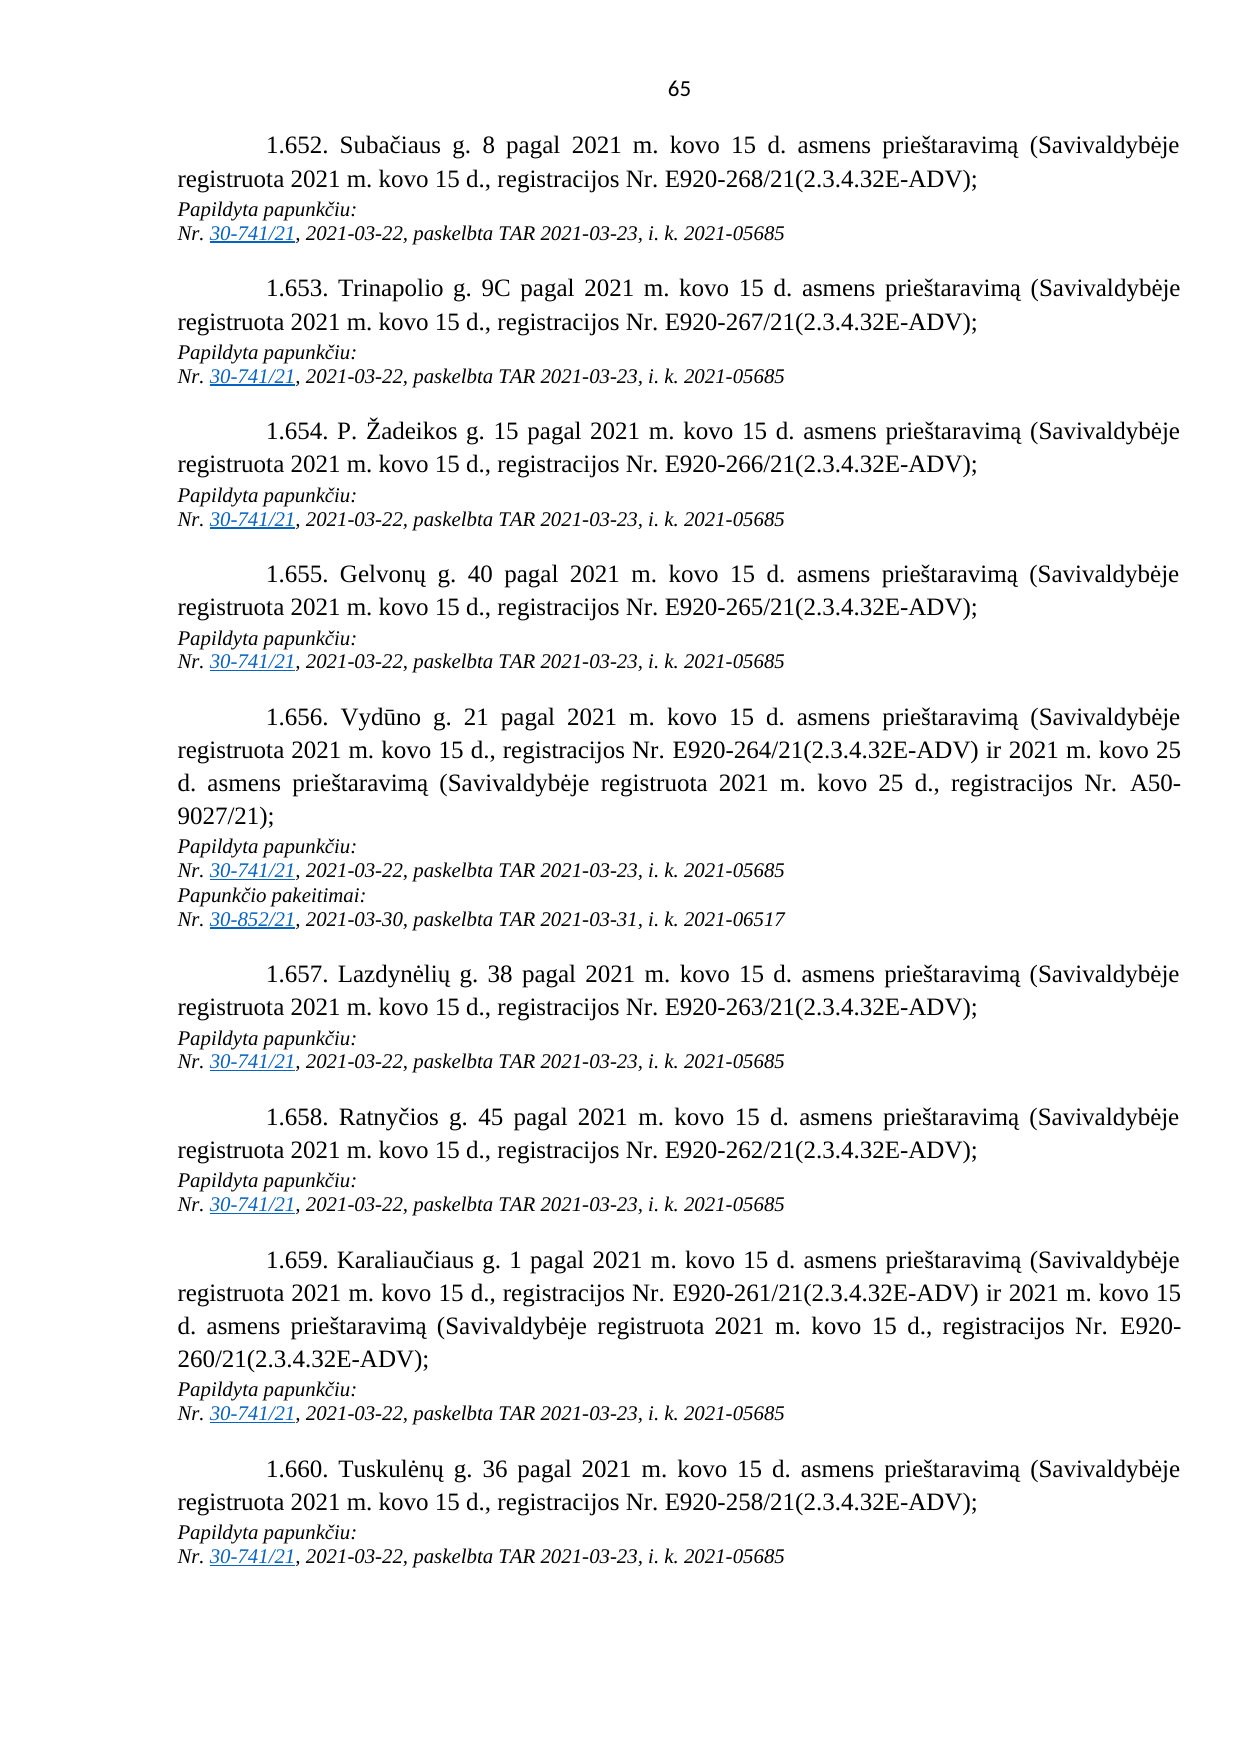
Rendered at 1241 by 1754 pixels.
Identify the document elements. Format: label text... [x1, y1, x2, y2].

text Papildyta papunkčiu: [177, 834, 1181, 858]
text Nr. 30-741/21, 2021-03-22, paskelbta TAR 2021-03-23, i. k. 2021-05685 [177, 507, 1181, 531]
text 1.656. Vydūno g. 21 pagal 2021 m. kovo 15 d. asmens prieštaravimą (Savivaldybėje registruota 2021 m. kovo 15 d., registracijos Nr. E920-264/21(2.3.4.32E-ADV) ir 2021 m. kovo 25 d. asmens prieštaravimą (Savivaldybėje registruota 2021 m. kovo 25 d., registracijos Nr. A50-9027/21); [177, 702, 1181, 830]
text Nr. 30-852/21, 2021-03-30, paskelbta TAR 2021-03-31, i. k. 2021-06517 [177, 907, 1181, 931]
text Papildyta papunkčiu: [177, 625, 1181, 649]
text Nr. 30-741/21, 2021-03-22, paskelbta TAR 2021-03-23, i. k. 2021-05685 [177, 1192, 1181, 1216]
text 1.659. Karaliaučiaus g. 1 pagal 2021 m. kovo 15 d. asmens prieštaravimą (Savivaldybėje registruota 2021 m. kovo 15 d., registracijos Nr. E920-261/21(2.3.4.32E-ADV) ir 2021 m. kovo 15 d. asmens prieštaravimą (Savivaldybėje registruota 2021 m. kovo 15 d., registracijos Nr. E920-260/21(2.3.4.32E-ADV); [177, 1245, 1181, 1373]
text Papunkčio pakeitimai: [177, 882, 1181, 907]
text Papildyta papunkčiu: [177, 197, 1181, 221]
text 1.655. Gelvonų g. 40 pagal 2021 m. kovo 15 d. asmens prieštaravimą (Savivaldybėje registruota 2021 m. kovo 15 d., registracijos Nr. E920-265/21(2.3.4.32E-ADV); [177, 559, 1181, 621]
text Papildyta papunkčiu: [177, 1168, 1181, 1192]
text Papildyta papunkčiu: [177, 1377, 1181, 1401]
text Nr. 30-741/21, 2021-03-22, paskelbta TAR 2021-03-23, i. k. 2021-05685 [177, 1544, 1181, 1568]
text 1.652. Subačiaus g. 8 pagal 2021 m. kovo 15 d. asmens prieštaravimą (Savivaldybėje registruota 2021 m. kovo 15 d., registracijos Nr. E920-268/21(2.3.4.32E-ADV); [177, 131, 1181, 192]
text Nr. 30-741/21, 2021-03-22, paskelbta TAR 2021-03-23, i. k. 2021-05685 [177, 1401, 1181, 1425]
text Papildyta papunkčiu: [177, 1520, 1181, 1544]
text 1.654. P. Žadeikos g. 15 pagal 2021 m. kovo 15 d. asmens prieštaravimą (Savivaldybėje registruota 2021 m. kovo 15 d., registracijos Nr. E920-266/21(2.3.4.32E-ADV); [177, 416, 1181, 478]
text 1.653. Trinapolio g. 9C pagal 2021 m. kovo 15 d. asmens prieštaravimą (Savivaldybėje registruota 2021 m. kovo 15 d., registracijos Nr. E920-267/21(2.3.4.32E-ADV); [177, 273, 1181, 335]
text Papildyta papunkčiu: [177, 1025, 1181, 1049]
text 1.657. Lazdynėlių g. 38 pagal 2021 m. kovo 15 d. asmens prieštaravimą (Savivaldybėje registruota 2021 m. kovo 15 d., registracijos Nr. E920-263/21(2.3.4.32E-ADV); [177, 959, 1181, 1021]
text Nr. 30-741/21, 2021-03-22, paskelbta TAR 2021-03-23, i. k. 2021-05685 [177, 649, 1181, 673]
text Papildyta papunkčiu: [177, 339, 1181, 364]
text Nr. 30-741/21, 2021-03-22, paskelbta TAR 2021-03-23, i. k. 2021-05685 [177, 858, 1181, 882]
text 1.658. Ratnyčios g. 45 pagal 2021 m. kovo 15 d. asmens prieštaravimą (Savivaldybėje registruota 2021 m. kovo 15 d., registracijos Nr. E920-262/21(2.3.4.32E-ADV); [177, 1102, 1181, 1164]
text Papildyta papunkčiu: [177, 482, 1181, 507]
text Nr. 30-741/21, 2021-03-22, paskelbta TAR 2021-03-23, i. k. 2021-05685 [177, 364, 1181, 388]
text Nr. 30-741/21, 2021-03-22, paskelbta TAR 2021-03-23, i. k. 2021-05685 [177, 221, 1181, 245]
text Nr. 30-741/21, 2021-03-22, paskelbta TAR 2021-03-23, i. k. 2021-05685 [177, 1049, 1181, 1073]
text 1.660. Tuskulėnų g. 36 pagal 2021 m. kovo 15 d. asmens prieštaravimą (Savivaldybėje registruota 2021 m. kovo 15 d., registracijos Nr. E920-258/21(2.3.4.32E-ADV); [177, 1454, 1181, 1516]
